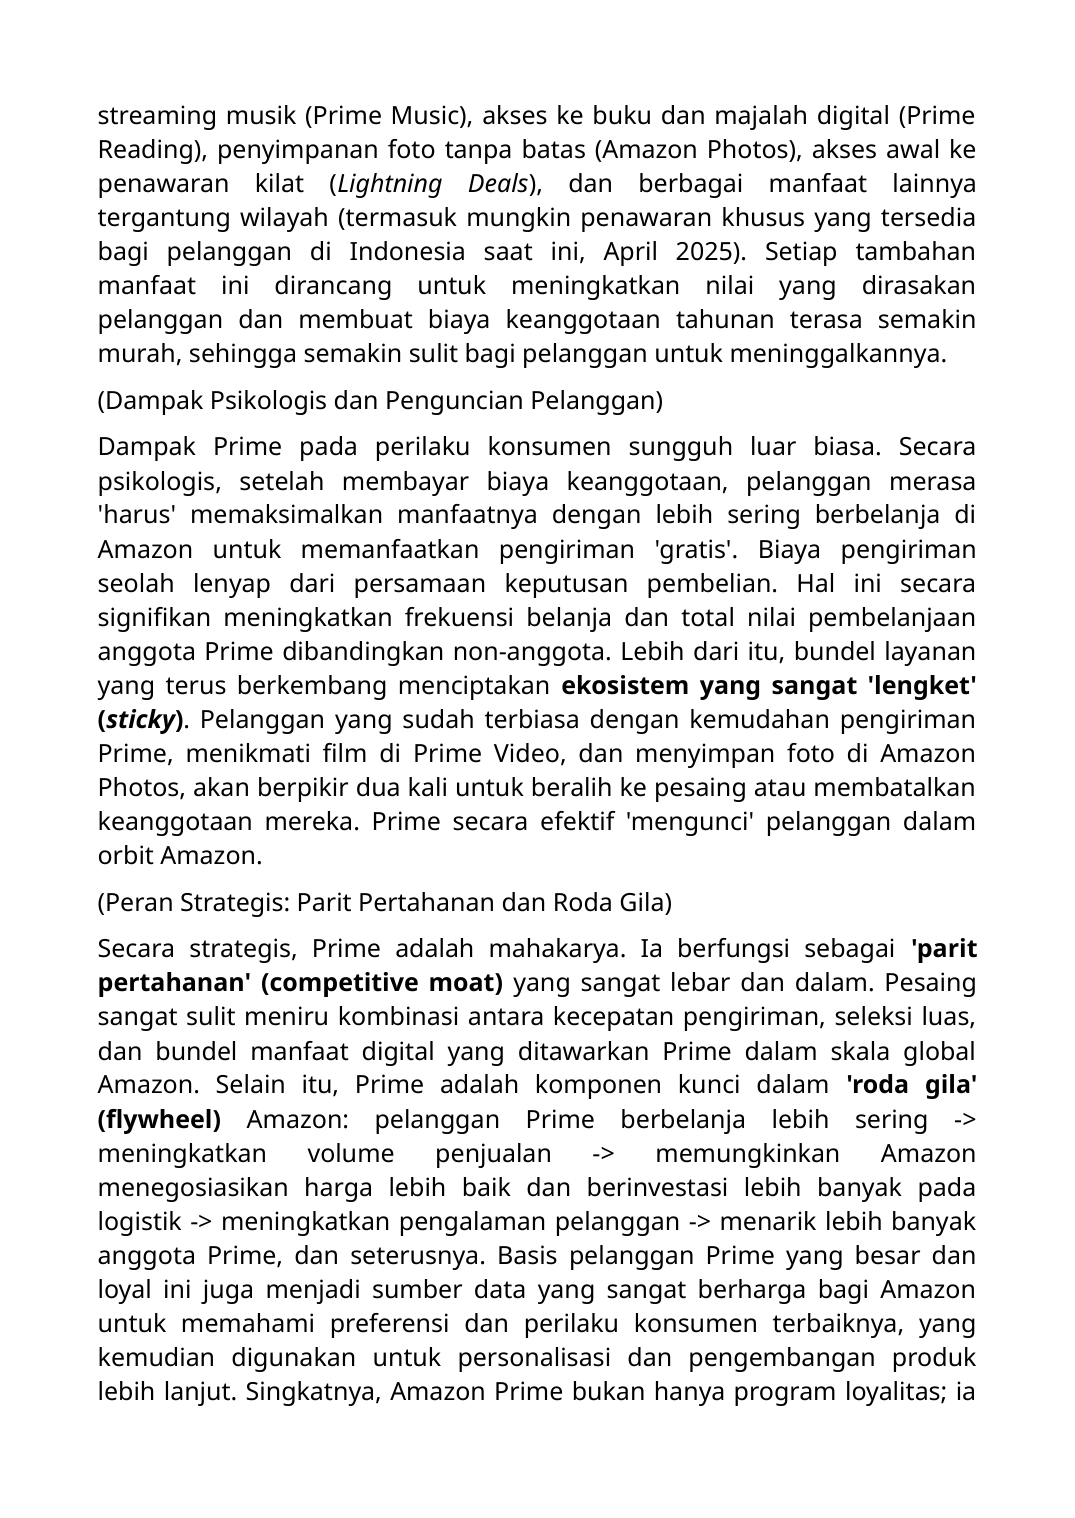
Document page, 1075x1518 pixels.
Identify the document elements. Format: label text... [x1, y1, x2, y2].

text Dampak Prime pada perilaku konsumen sungguh luar biasa. Secara psikologis, setelah membayar biaya keanggotaan, pelanggan merasa 'harus' memaksimalkan manfaatnya dengan lebih sering berbelanja di Amazon untuk memanfaatkan pengiriman 'gratis'. Biaya pengiriman seolah lenyap dari persamaan keputusan pembelian. Hal ini secara signifikan meningkatkan frekuensi belanja dan total nilai pembelanjaan anggota Prime dibandingkan non-anggota. Lebih dari itu, bundel layanan yang terus berkembang menciptakan ekosistem yang sangat 'lengket' (sticky). Pelanggan yang sudah terbiasa dengan kemudahan pengiriman Prime, menikmati film di Prime Video, dan menyimpan foto di Amazon Photos, akan berpikir dua kali untuk beralih ke pesaing atau membatalkan keanggotaan mereka. Prime secara efektif 'mengunci' pelanggan dalam orbit Amazon. [97, 429, 977, 872]
text Secara strategis, Prime adalah mahakarya. Ia berfungsi sebagai 'parit pertahanan' (competitive moat) yang sangat lebar dan dalam. Pesaing sangat sulit meniru kombinasi antara kecepatan pengiriman, seleksi luas, dan bundel manfaat digital yang ditawarkan Prime dalam skala global Amazon. Selain itu, Prime adalah komponen kunci dalam 'roda gila' (flywheel) Amazon: pelanggan Prime berbelanja lebih sering -> meningkatkan volume penjualan -> memungkinkan Amazon menegosiasikan harga lebih baik dan berinvestasi lebih banyak pada logistik -> meningkatkan pengalaman pelanggan -> menarik lebih banyak anggota Prime, dan seterusnya. Basis pelanggan Prime yang besar dan loyal ini juga menjadi sumber data yang sangat berharga bagi Amazon untuk memahami preferensi dan perilaku konsumen terbaiknya, yang kemudian digunakan untuk personalisasi dan pengembangan produk lebih lanjut. Singkatnya, Amazon Prime bukan hanya program loyalitas; ia [97, 931, 977, 1408]
text (Dampak Psikologis dan Penguncian Pelanggan) [97, 382, 977, 417]
text streaming musik (Prime Music), akses ke buku dan majalah digital (Prime Reading), penyimpanan foto tanpa batas (Amazon Photos), akses awal ke penawaran kilat (Lightning Deals), dan berbagai manfaat lainnya tergantung wilayah (termasuk mungkin penawaran khusus yang tersedia bagi pelanggan di Indonesia saat ini, April 2025). Setiap tambahan manfaat ini dirancang untuk meningkatkan nilai yang dirasakan pelanggan dan membuat biaya keanggotaan tahunan terasa semakin murah, sehingga semakin sulit bagi pelanggan untuk meninggalkannya. [97, 97, 977, 370]
text (Peran Strategis: Parit Pertahanan dan Roda Gila) [97, 884, 977, 918]
